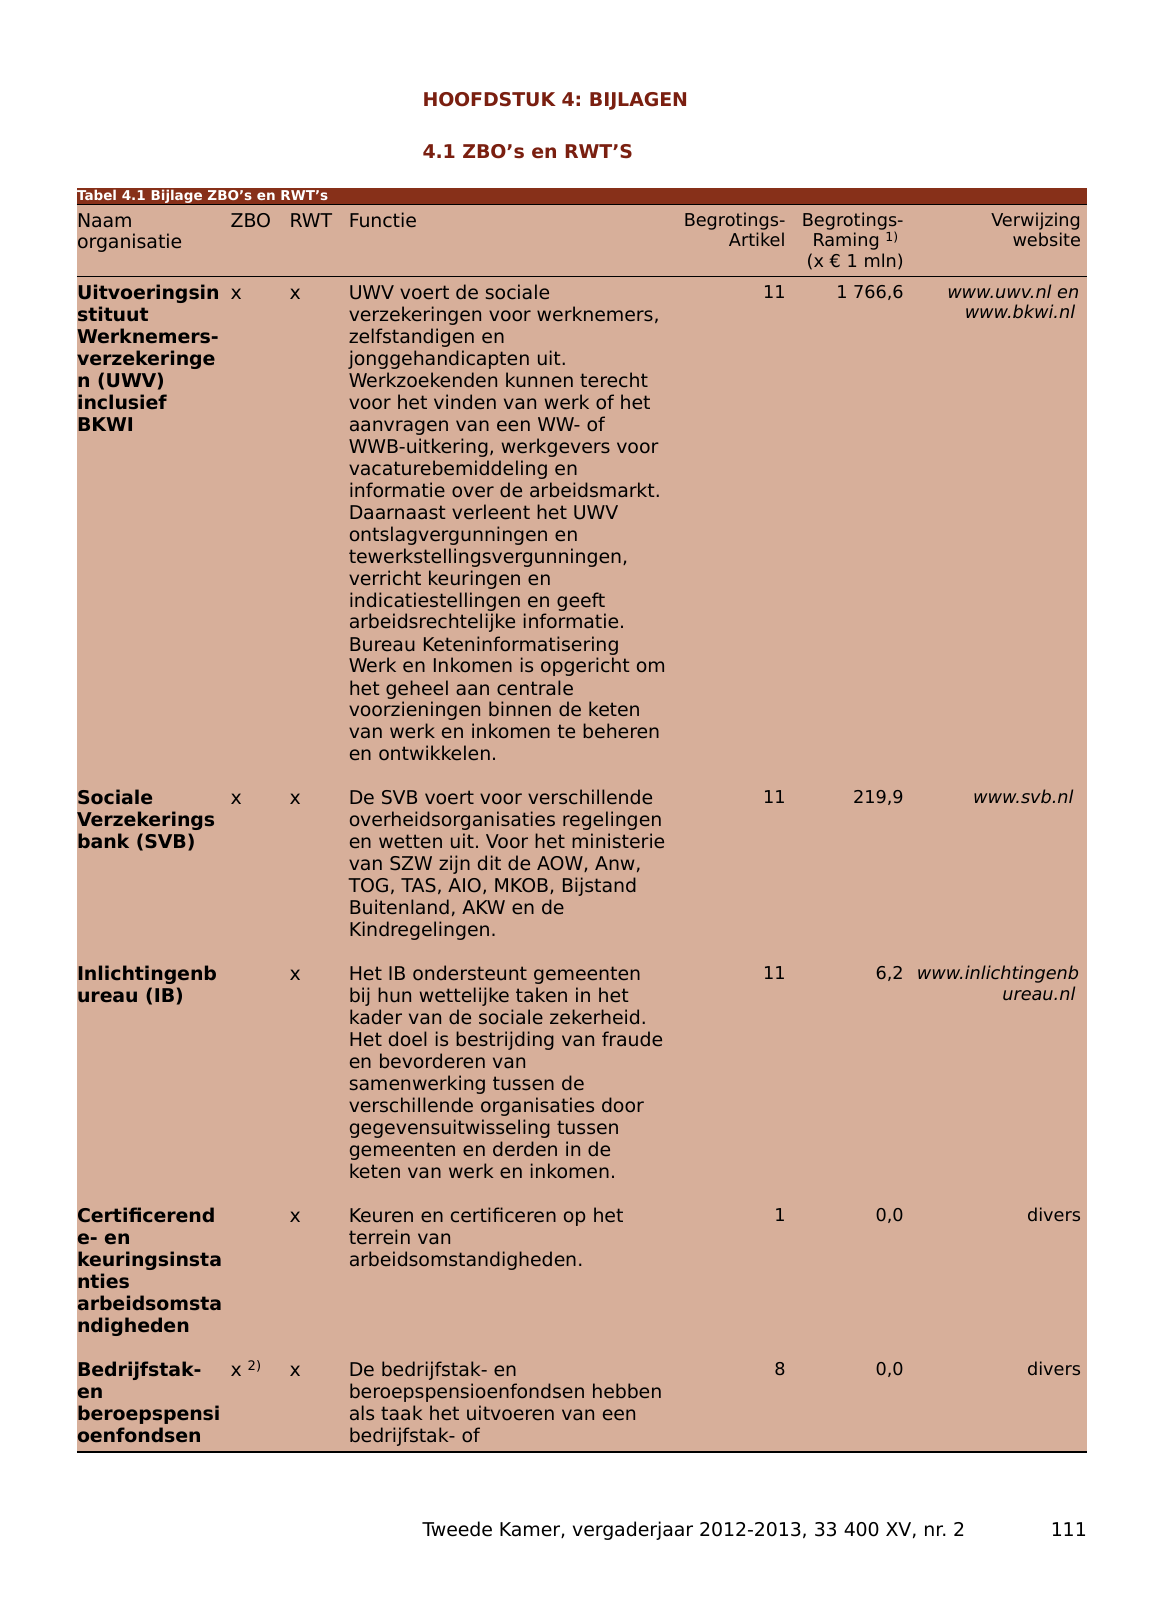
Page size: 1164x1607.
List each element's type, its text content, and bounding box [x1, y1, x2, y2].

table_cell x [224, 277, 283, 765]
table_cell [224, 1205, 283, 1337]
table_cell [673, 1183, 791, 1205]
table_cell Naam organisatie [77, 205, 224, 276]
table_cell [77, 941, 224, 963]
table_cell x [224, 787, 283, 941]
table_cell De SVB voert voor verschillende overheidsorganisaties regelingen en wetten uit. Voor het ministerie van SZW zijn dit de AOW, Anw, TOG, TAS, AIO, MKOB, Bijstand Buitenland, AKW en de Kindregelingen. [343, 787, 673, 941]
table_cell [673, 765, 791, 787]
table_cell Sociale Verzekeringsbank (SVB) [77, 787, 224, 941]
table_header Tabel 4.1 Bijlage ZBO’s en RWT’s [77, 188, 1087, 204]
table_cell [224, 941, 283, 963]
table_cell Begrotings- Artikel [673, 205, 791, 276]
table_cell [343, 765, 673, 787]
table_cell [909, 1337, 1087, 1359]
table_cell Inlichtingenbureau (IB) [77, 963, 224, 1183]
table_cell Begrotings- Raming 1) (x € 1 mln) [791, 205, 909, 276]
table_cell 1 766,6 [791, 277, 909, 765]
table_cell [284, 1337, 342, 1359]
table_cell [284, 941, 342, 963]
table_cell Certificerende- en keuringsinstanties arbeidsomstandigheden [77, 1205, 224, 1337]
table_cell [909, 941, 1087, 963]
table_cell 11 [673, 963, 791, 1183]
table_cell [343, 1337, 673, 1359]
table_cell www.inlichtingenbureau.nl [909, 963, 1087, 1183]
table_cell [909, 1183, 1087, 1205]
table_cell ZBO [224, 205, 283, 276]
table_cell [284, 1183, 342, 1205]
table_cell [791, 1183, 909, 1205]
table_cell [224, 1183, 283, 1205]
table_cell 6,2 [791, 963, 909, 1183]
table_cell 219,9 [791, 787, 909, 941]
table_cell [673, 1337, 791, 1359]
table_cell RWT [284, 205, 342, 276]
table_cell divers [909, 1205, 1087, 1337]
table_cell Functie [343, 205, 673, 276]
table_cell www.svb.nl [909, 787, 1087, 941]
table_cell divers [909, 1359, 1087, 1451]
table_cell 11 [673, 787, 791, 941]
table_cell UWV voert de sociale verzekeringen voor werknemers, zelfstandigen en jonggehandicapten uit. Werkzoekenden kunnen terecht voor het vinden van werk of het aanvragen van een WW- of WWB-uitkering, werkgevers voor vacaturebemiddeling en informatie over de arbeidsmarkt. Daarnaast verleent het UWV ontslagvergunningen en tewerkstellingsvergunningen, verricht keuringen en indicatiestellingen en geeft arbeidsrechtelijke informatie. Bureau Keteninformatisering Werk en Inkomen is opgericht om het geheel aan centrale voorzieningen binnen de keten van werk en inkomen te beheren en ontwikkelen. [343, 277, 673, 765]
table_cell [791, 1337, 909, 1359]
subtitle 4.1 ZBO’s en RWT’S [422, 141, 1087, 163]
table_cell x [284, 787, 342, 941]
table_cell Het IB ondersteunt gemeenten bij hun wettelijke taken in het kader van de sociale zekerheid. Het doel is bestrijding van fraude en bevorderen van samenwerking tussen de verschillende organisaties door gegevensuitwisseling tussen gemeenten en derden in de keten van werk en inkomen. [343, 963, 673, 1183]
table_cell De bedrijfstak- en beroepspensioenfondsen hebben als taak het uitvoeren van een bedrijfstak- of [343, 1359, 673, 1451]
table_cell [77, 1337, 224, 1359]
table_cell Bedrijfstak- en beroepspensioenfondsen [77, 1359, 224, 1451]
table_cell [224, 1337, 283, 1359]
subtitle HOOFDSTUK 4: BIJLAGEN [422, 89, 1087, 111]
table_cell [284, 765, 342, 787]
table_cell 1 [673, 1205, 791, 1337]
table_cell www.uwv.nl en www.bkwi.nl [909, 277, 1087, 765]
table_cell 8 [673, 1359, 791, 1451]
table_cell [673, 941, 791, 963]
table_cell [791, 765, 909, 787]
table_cell [343, 941, 673, 963]
table_cell [791, 941, 909, 963]
table_cell x [284, 1359, 342, 1451]
table_cell Verwijzing website [909, 205, 1087, 276]
table_cell x [284, 1205, 342, 1337]
table_cell Uitvoeringsinstituut Werknemers-verzekeringen (UWV) inclusief BKWI [77, 277, 224, 765]
table_cell 0,0 [791, 1205, 909, 1337]
table_cell [909, 765, 1087, 787]
table_cell [224, 765, 283, 787]
table_cell x [284, 963, 342, 1183]
table_cell 11 [673, 277, 791, 765]
table_cell [77, 765, 224, 787]
table_cell x 2) [224, 1359, 283, 1451]
table_cell Keuren en certificeren op het terrein van arbeidsomstandigheden. [343, 1205, 673, 1337]
table_cell x [284, 277, 342, 765]
table_cell [343, 1183, 673, 1205]
table_cell [77, 1183, 224, 1205]
table_cell 0,0 [791, 1359, 909, 1451]
table_cell [224, 963, 283, 1183]
